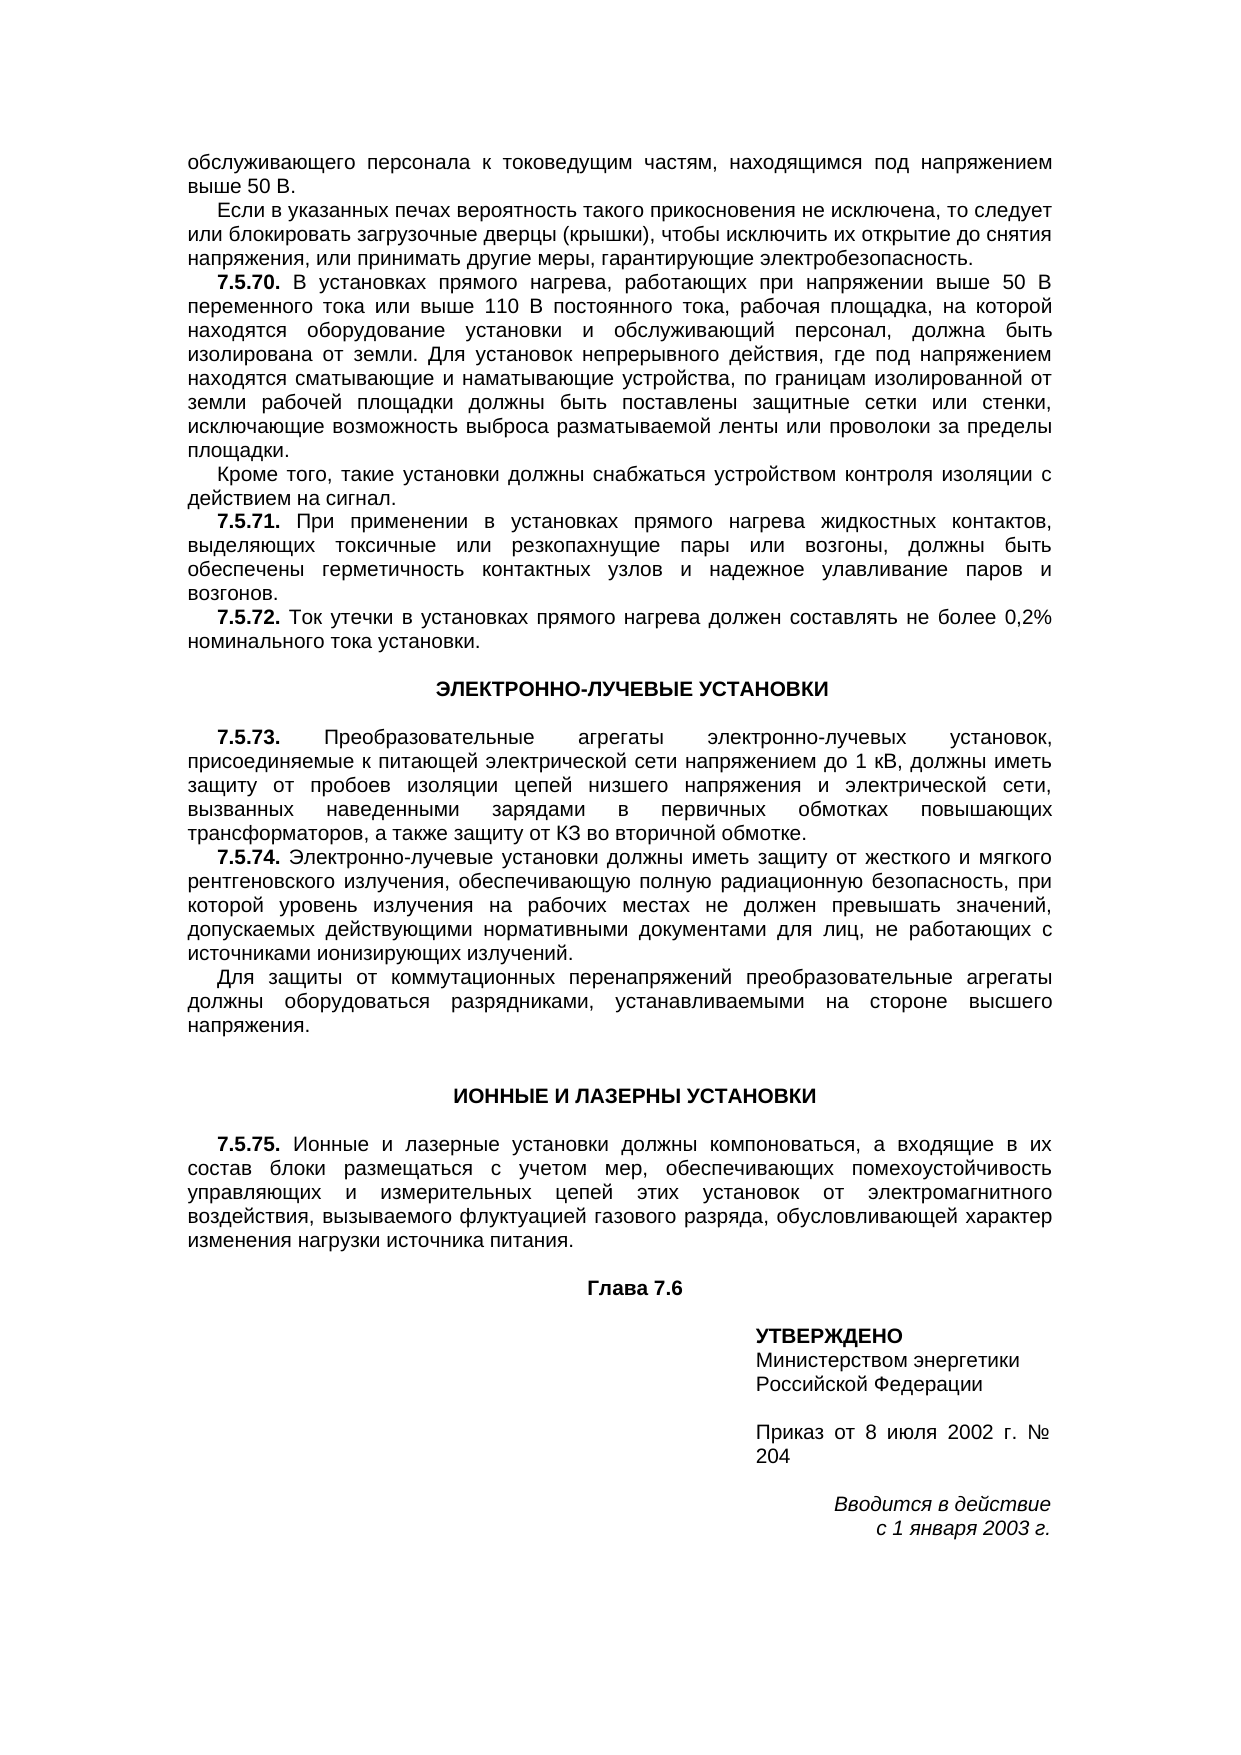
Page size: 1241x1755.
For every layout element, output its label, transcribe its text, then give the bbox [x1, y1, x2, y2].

text 7.5.71. При применении в установках прямого нагрева жидкостных контактов, выделяющих токсичные или резкопахнущие пары или возгоны, должны быть обеспечены герметичность контактных узлов и надежное улавливание паров и возгонов. [187, 509, 1053, 605]
text 7.5.74. Электронно-лучевые установки должны иметь защиту от жесткого и мягкого рентгеновского излучения, обеспечивающую полную радиационную безопасность, при которой уровень излучения на рабочих местах не должен превышать значений, допускаемых действующими нормативными документами для лиц, не работающих с источниками ионизирующих излучений. [187, 845, 1053, 964]
text обслуживающего персонала к токоведущим частям, находящимся под напряжением выше 50 В. [187, 150, 1053, 198]
subtitle Глава 7.6 [187, 1276, 1053, 1300]
text 7.5.70. В установках прямого нагрева, работающих при напряжении выше 50 В переменного тока или выше 110 В постоянного тока, рабочая площадка, на которой находятся оборудование установки и обслуживающий персонал, должна быть изолирована от земли. Для установок непрерывного действия, где под напряжением находятся сматывающие и наматывающие устройства, по границам изолированной от земли рабочей площадки должны быть поставлены защитные сетки или стенки, исключающие возможность выброса разматываемой ленты или проволоки за пределы площадки. [187, 270, 1053, 461]
subtitle с 1 января 2003 г. [187, 1516, 1053, 1539]
text Для защиты от коммутационных перенапряжений преобразовательные агрегаты должны оборудоваться разрядниками, устанавливаемыми на стороне высшего напряжения. [187, 964, 1053, 1036]
text 7.5.73. Преобразовательные агрегаты электронно-лучевых установок, присоединяемые к питающей электрической сети напряжением до 1 кВ, должны иметь защиту от пробоев изоляции цепей низшего напряжения и электрической сети, вызванных наведенными зарядами в первичных обмотках повышающих трансформаторов, а также защиту от КЗ во вторичной обмотке. [187, 725, 1053, 845]
text 7.5.72. Ток утечки в установках прямого нагрева должен составлять не более 0,2% номинального тока установки. [187, 605, 1053, 653]
table_header Утверждено Министерством энергетики Российской Федерации Приказ от 8 июля 2002 г. № 204 [753, 1324, 1053, 1468]
text ИОННЫЕ И ЛАЗЕРНЫ УСТАНОВКИ [187, 1084, 1053, 1108]
subtitle ЭЛЕКТРОННО-ЛУЧЕВЫЕ УСТАНОВКИ [187, 677, 1053, 701]
text 7.5.75. Ионные и лазерные установки должны компоноваться, а входящие в их состав блоки размещаться с учетом мер, обеспечивающих помехоустойчивость управляющих и измерительных цепей этих установок от электромагнитного воздействия, вызываемого флуктуацией газового разряда, обусловливающей характер изменения нагрузки источника питания. [187, 1132, 1053, 1252]
text Если в указанных печах вероятность такого прикосновения не исключена, то следует или блокировать загрузочные дверцы (крышки), чтобы исключить их открытие до снятия напряжения, или принимать другие меры, гарантирующие электробезопасность. [187, 198, 1053, 270]
text Кроме того, такие установки должны снабжаться устройством контроля изоляции с действием на сигнал. [187, 461, 1053, 509]
subtitle Вводится в действие [187, 1492, 1053, 1516]
